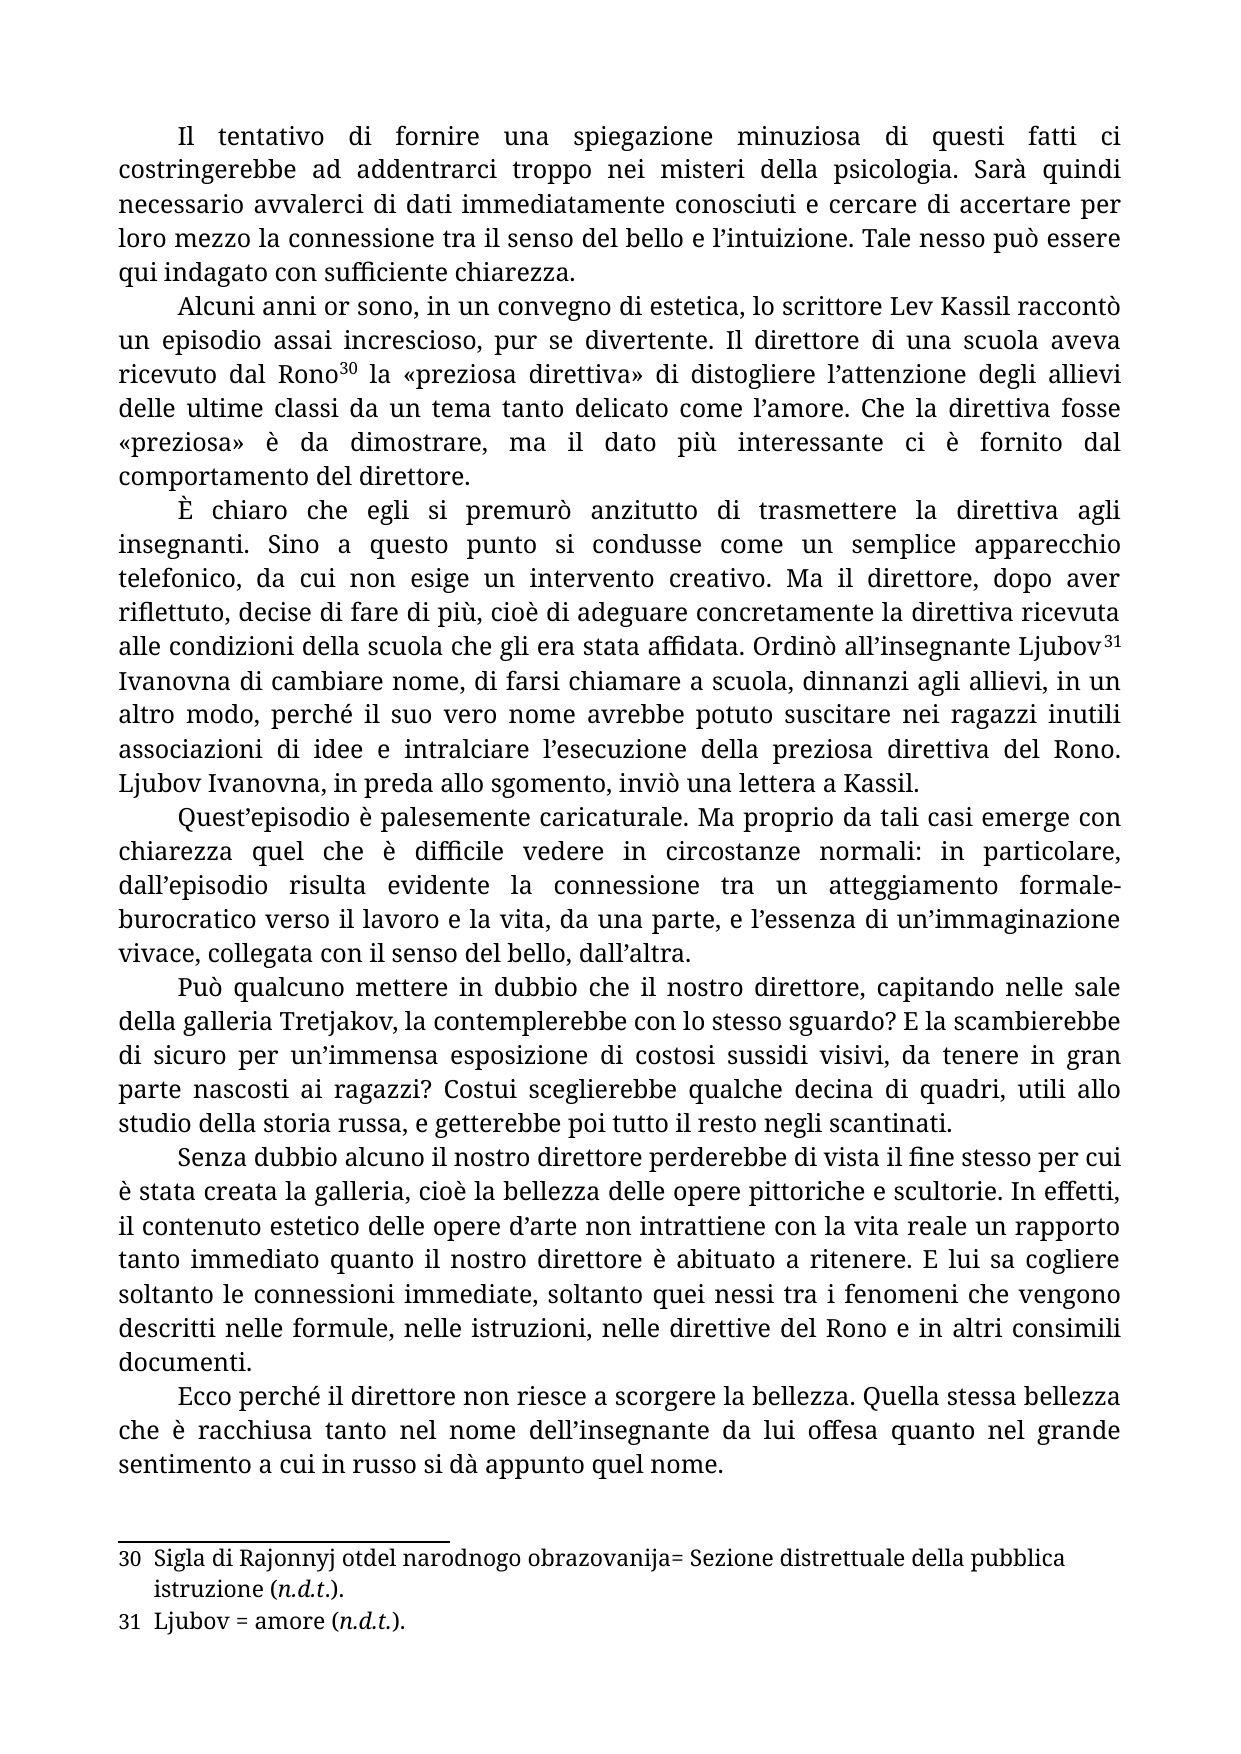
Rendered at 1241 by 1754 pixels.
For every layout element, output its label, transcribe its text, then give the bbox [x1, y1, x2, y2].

text Quest’episodio è palesemente caricaturale. Ma proprio da tali casi emerge con chiarezza quel che è difficile vedere in circostanze normali: in particolare, dall’episodio risulta evidente la connessione tra un atteggiamento formale-burocratico verso il lavoro e la vita, da una parte, e l’essenza di un’immaginazione vivace, collegata con il senso del bello, dall’altra. [118, 799, 1122, 970]
text Il tentativo di fornire una spiegazione minuziosa di questi fatti ci costringerebbe ad addentrarci troppo nei misteri della psicologia. Sarà quindi necessario avvalerci di dati immediatamente conosciuti e cercare di accertare per loro mezzo la connessione tra il senso del bello e l’intuizione. Tale nesso può essere qui indagato con sufficiente chiarezza. [118, 118, 1122, 288]
text È chiaro che egli si premurò anzitutto di trasmettere la direttiva agli insegnanti. Sino a questo punto si condusse come un semplice apparecchio telefonico, da cui non esige un intervento creativo. Ma il direttore, dopo aver riflettuto, decise di fare di più, cioè di adeguare concretamente la direttiva ricevuta alle condizioni della scuola che gli era stata affidata. Ordinò all’insegnante Ljubov Ivanovna di cambiare nome, di farsi chiamare a scuola, dinnanzi agli allievi, in un altro modo, perché il suo vero nome avrebbe potuto suscitare nei ragazzi inutili associazioni di idee e intralciare l’esecuzione della preziosa direttiva del Rono. Ljubov Ivanovna, in preda allo sgomento, inviò una lettera a Kassil. [118, 493, 1122, 799]
text Senza dubbio alcuno il nostro direttore perderebbe di vista il fine stesso per cui è stata creata la galleria, cioè la bellezza delle opere pittoriche e scultorie. In effetti, il contenuto estetico delle opere d’arte non intrattiene con la vita reale un rapporto tanto immediato quanto il nostro direttore è abituato a ritenere. E lui sa cogliere soltanto le connessioni immediate, soltanto quei nessi tra i fenomeni che vengono descritti nelle formule, nelle istruzioni, nelle direttive del Rono e in altri consimili documenti. [118, 1140, 1122, 1378]
text Può qualcuno mettere in dubbio che il nostro direttore, capitando nelle sale della galleria Tretjakov, la contemplerebbe con lo stesso sguardo? E la scambierebbe di sicuro per un’immensa esposizione di costosi sussidi visivi, da tenere in gran parte nascosti ai ragazzi? Costui sceglierebbe qualche decina di quadri, utili allo studio della storia russa, e getterebbe poi tutto il resto negli scantinati. [118, 970, 1122, 1140]
text Sigla di Rajonnyj otdel narodnogo obrazovanija= Sezione distrettuale della pubblica istruzione (n.d.t.). [118, 1542, 1122, 1604]
text Ljubov = amore (n.d.t.). [118, 1604, 1122, 1636]
text Ecco perché il direttore non riesce a scorgere la bellezza. Quella stessa bellezza che è racchiusa tanto nel nome dell’insegnante da lui offesa quanto nel grande sentimento a cui in russo si dà appunto quel nome. [118, 1378, 1122, 1481]
text Alcuni anni or sono, in un convegno di estetica, lo scrittore Lev Kassil raccontò un episodio assai increscioso, pur se divertente. Il direttore di una scuola aveva ricevuto dal Rono la «preziosa direttiva» di distogliere l’attenzione degli allievi delle ultime classi da un tema tanto delicato come l’amore. Che la direttiva fosse «preziosa» è da dimostrare, ma il dato più interessante ci è fornito dal comportamento del direttore. [118, 288, 1122, 493]
